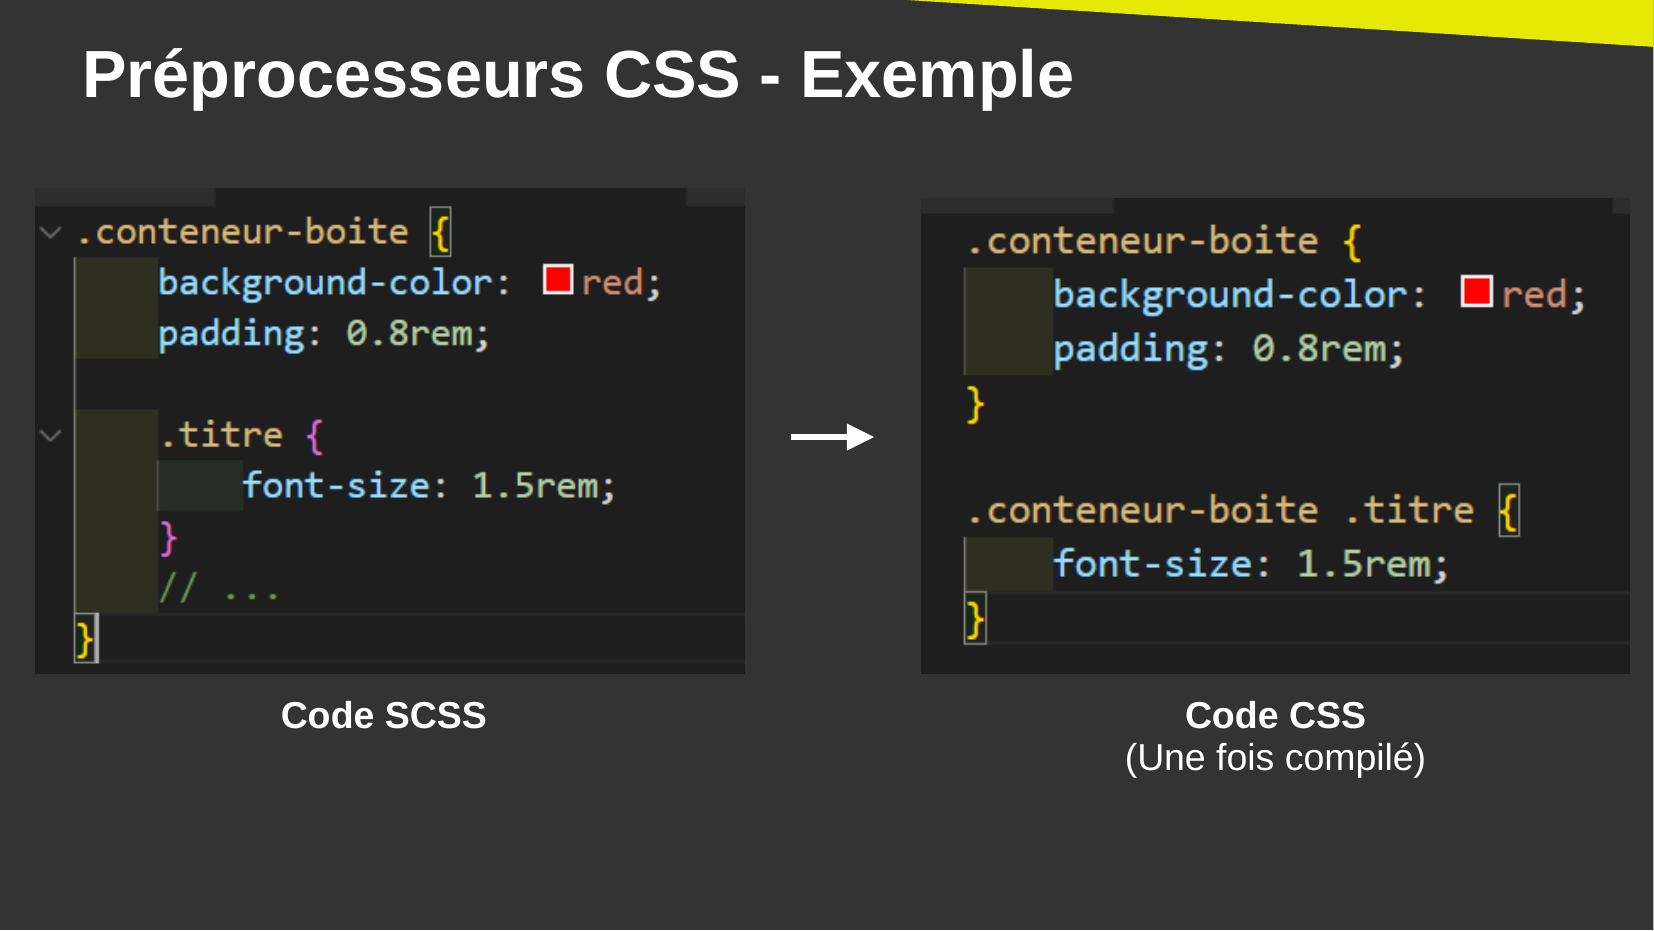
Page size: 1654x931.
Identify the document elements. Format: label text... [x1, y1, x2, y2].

title Préprocesseurs CSS - Exemple [82, 37, 1571, 114]
text_box [907, 0, 1654, 47]
picture [35, 188, 745, 674]
text_box Code SCSS [177, 687, 591, 745]
picture [921, 198, 1630, 674]
text_box Code CSS (Une fois compilé) [1068, 687, 1483, 787]
